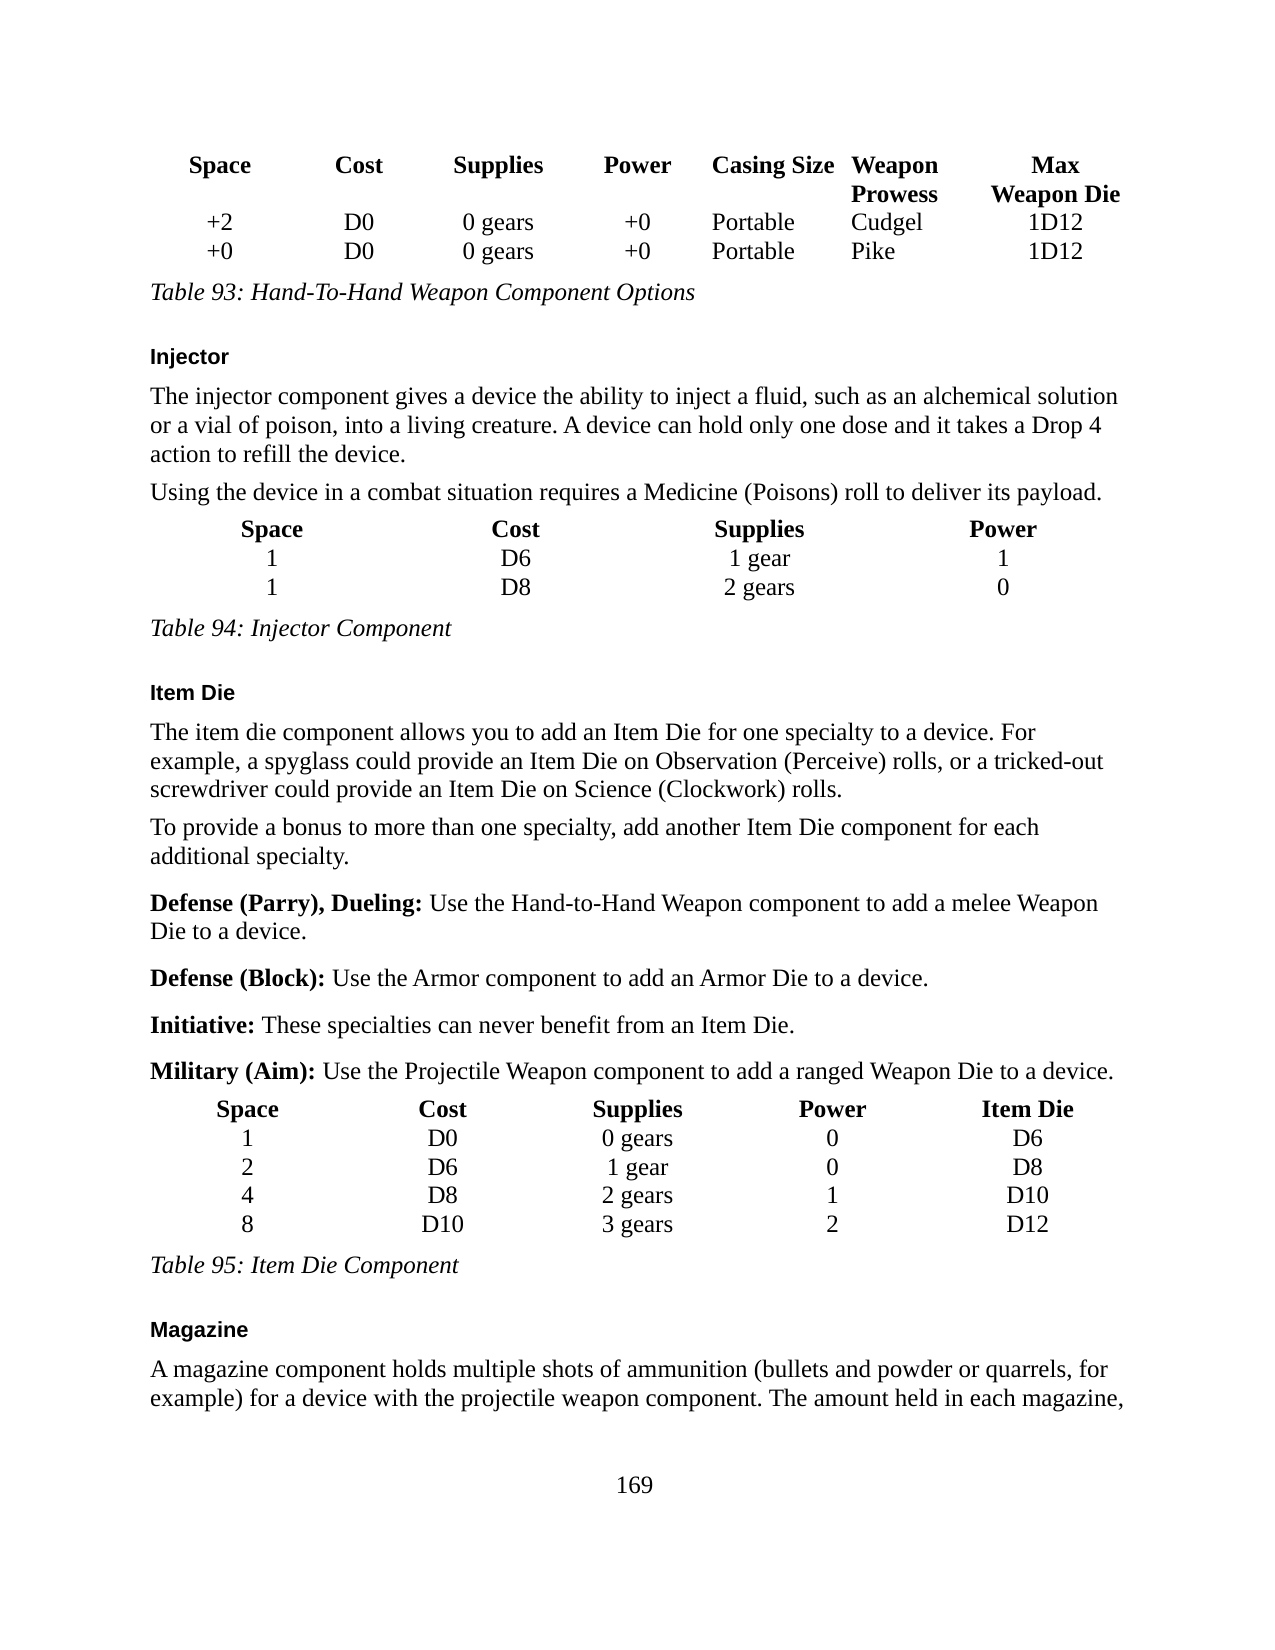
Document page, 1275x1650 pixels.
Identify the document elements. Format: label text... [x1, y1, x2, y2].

table_cell Portable [707, 236, 846, 265]
text The item die component allows you to add an Item Die for one specialty to a device. For example, a spyglass could provide an Item Die on Observation (Perceive) rolls, or a tricked-out screwdriver could provide an Item Die on Science (Clockwork) rolls. [150, 717, 1125, 803]
table_header Power [568, 150, 707, 207]
table_cell 2 gears [638, 572, 881, 601]
table_cell 1D12 [986, 236, 1125, 265]
table_cell D8 [930, 1152, 1125, 1180]
text Using the device in a combat situation requires a Medicine (Poisons) roll to deliver its payload. [150, 477, 1125, 505]
table_cell 1 [150, 543, 394, 572]
table_header Supplies [540, 1094, 735, 1123]
table_header Space [150, 514, 394, 543]
table_cell 8 [150, 1209, 345, 1238]
table_cell Pike [846, 236, 986, 265]
table_cell 3 gears [540, 1209, 735, 1238]
table_cell +0 [568, 236, 707, 265]
table_cell 0 gears [429, 208, 568, 236]
table_header Item Die [930, 1094, 1125, 1123]
table_cell 0 [881, 572, 1125, 601]
text Defense (Parry), Dueling: Use the Hand-to-Hand Weapon component to add a melee Weapon Die to a device. [150, 888, 1125, 945]
text Table 95: Item Die Component [150, 1250, 1125, 1279]
subtitle Injector [150, 344, 1125, 369]
table_header Casing Size [707, 150, 846, 207]
table_cell D0 [289, 208, 428, 236]
table_cell 4 [150, 1180, 345, 1209]
table_cell D0 [289, 236, 428, 265]
table_cell 1 [881, 543, 1125, 572]
table_cell D6 [930, 1123, 1125, 1152]
table_header Cost [289, 150, 428, 207]
table_header Supplies [638, 514, 881, 543]
text The injector component gives a device the ability to inject a fluid, such as an alchemical solution or a vial of poison, into a living creature. A device can hold only one dose and it takes a Drop 4 action to refill the device. [150, 381, 1125, 468]
text Initiative: These specialties can never benefit from an Item Die. [150, 1010, 1125, 1038]
table_cell 0 gears [429, 236, 568, 265]
table_cell 1 [735, 1180, 930, 1209]
table_cell 1 gear [540, 1152, 735, 1180]
table_cell +2 [150, 208, 289, 236]
table_cell 2 gears [540, 1180, 735, 1209]
text To provide a bonus to more than one specialty, add another Item Die component for each additional specialty. [150, 812, 1125, 870]
text Military (Aim): Use the Projectile Weapon component to add a ranged Weapon Die to a device. [150, 1056, 1125, 1085]
table_cell Cudgel [846, 208, 986, 236]
table_cell 1 [150, 1123, 345, 1152]
subtitle Magazine [150, 1317, 1125, 1342]
text Defense (Block): Use the Armor component to add an Armor Die to a device. [150, 963, 1125, 992]
table_header Space [150, 150, 289, 207]
table_cell D0 [345, 1123, 540, 1152]
table_cell 2 [150, 1152, 345, 1180]
table_header Max Weapon Die [986, 150, 1125, 207]
table_cell D8 [394, 572, 637, 601]
subtitle Item Die [150, 679, 1125, 704]
table_cell D10 [345, 1209, 540, 1238]
table_header Cost [394, 514, 637, 543]
table_cell D6 [394, 543, 637, 572]
table_header Power [881, 514, 1125, 543]
table_cell D6 [345, 1152, 540, 1180]
table_cell 1 [150, 572, 394, 601]
table_cell 0 gears [540, 1123, 735, 1152]
table_cell D10 [930, 1180, 1125, 1209]
table_cell Portable [707, 208, 846, 236]
table_cell +0 [568, 208, 707, 236]
table_header Power [735, 1094, 930, 1123]
table_cell 1D12 [986, 208, 1125, 236]
table_cell 1 gear [638, 543, 881, 572]
table_header Cost [345, 1094, 540, 1123]
table_cell 2 [735, 1209, 930, 1238]
table_header Space [150, 1094, 345, 1123]
table_cell 0 [735, 1123, 930, 1152]
table_header Supplies [429, 150, 568, 207]
table_cell D12 [930, 1209, 1125, 1238]
text Table 93: Hand-To-Hand Weapon Component Options [150, 277, 1125, 306]
table_header Weapon Prowess [846, 150, 986, 207]
table_cell 0 [735, 1152, 930, 1180]
text A magazine component holds multiple shots of ammunition (bullets and powder or quarrels, for example) for a device with the projectile weapon component. The amount held in each magazine, [150, 1354, 1125, 1412]
text Table 94: Injector Component [150, 613, 1125, 642]
table_cell D8 [345, 1180, 540, 1209]
table_cell +0 [150, 236, 289, 265]
